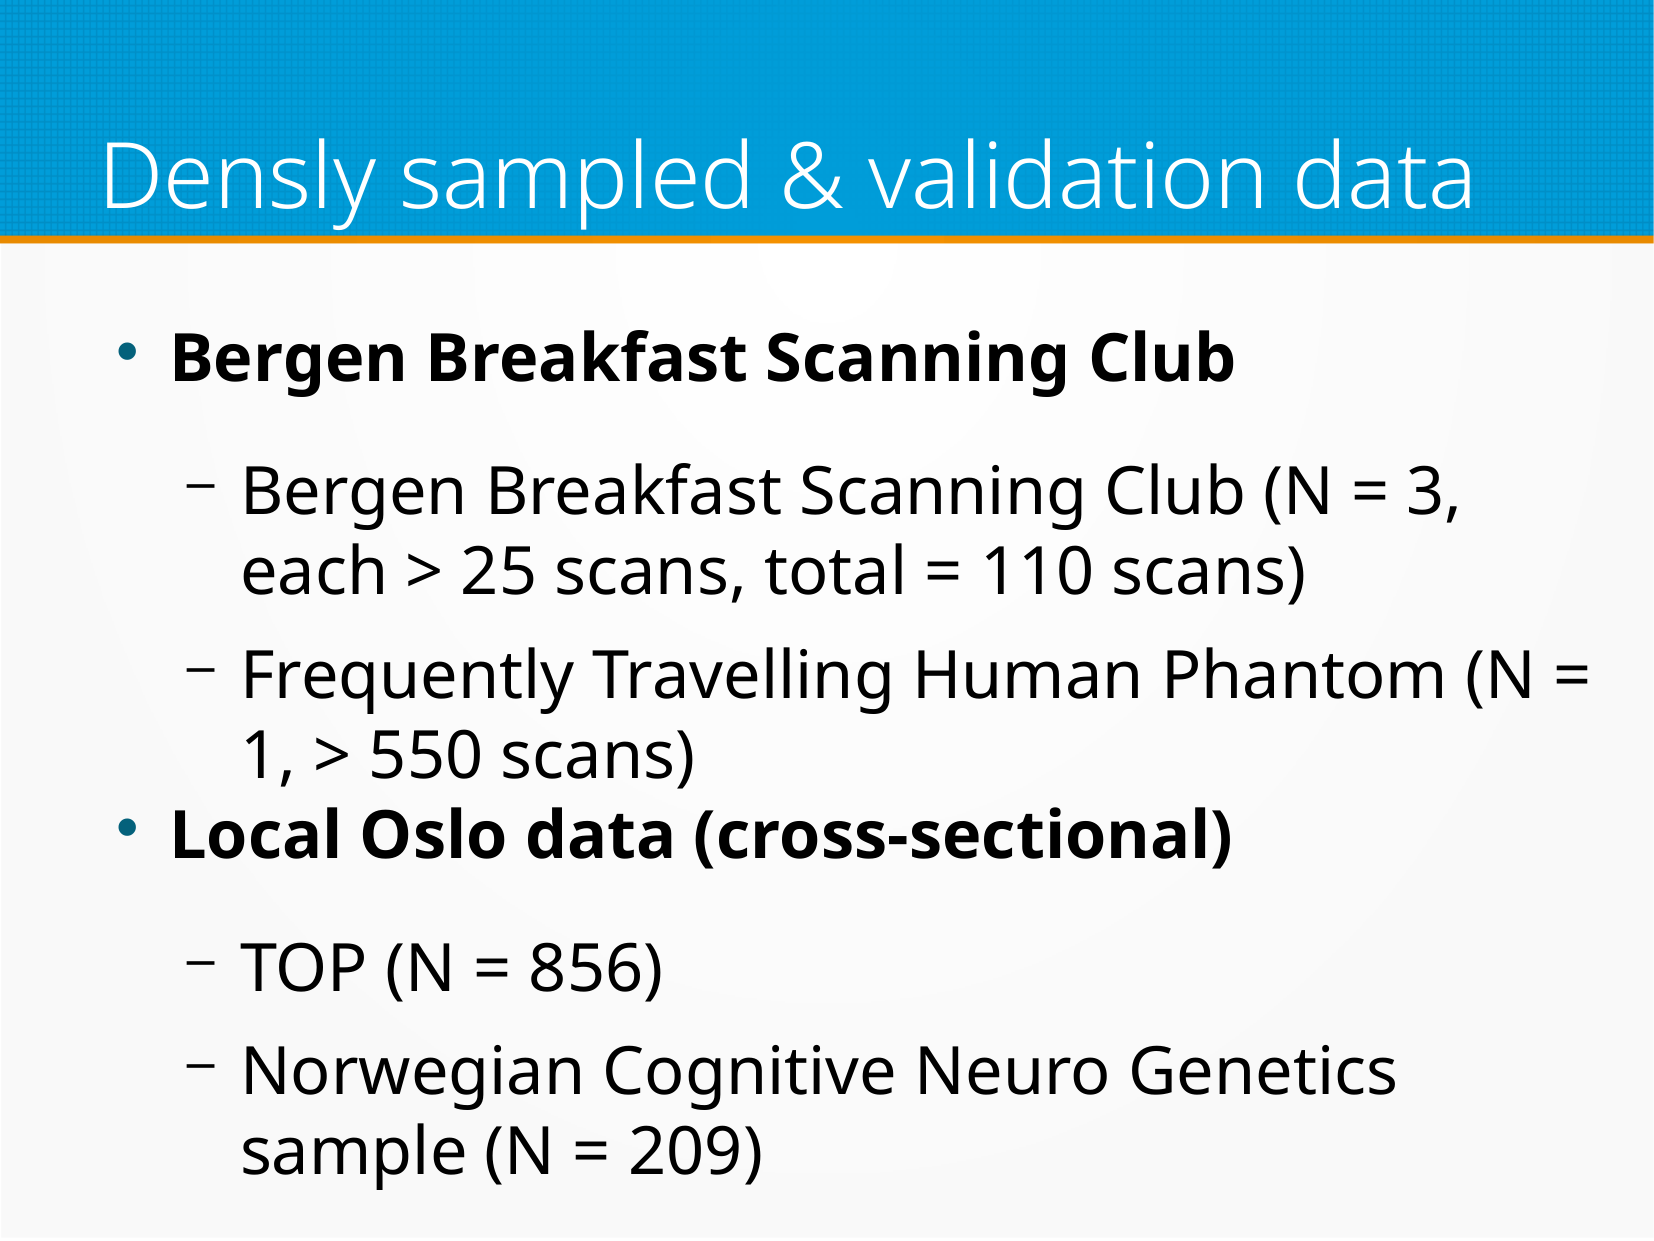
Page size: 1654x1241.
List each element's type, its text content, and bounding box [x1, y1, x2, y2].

list Bergen Breakfast Scanning Club Bergen Breakfast Scanning Club (N = 3, each > 25 scans, total = 110 scans) Frequently Travelling Human Phantom (N = 1, > 550 scans) Local Oslo data (cross-sectional) TOP (N = 856) Norwegian Cognitive Neuro Genetics sample (N = 209) [98, 315, 1594, 1177]
picture [0, 236, 1654, 1241]
title Densly sampled & validation data [98, 19, 1654, 227]
